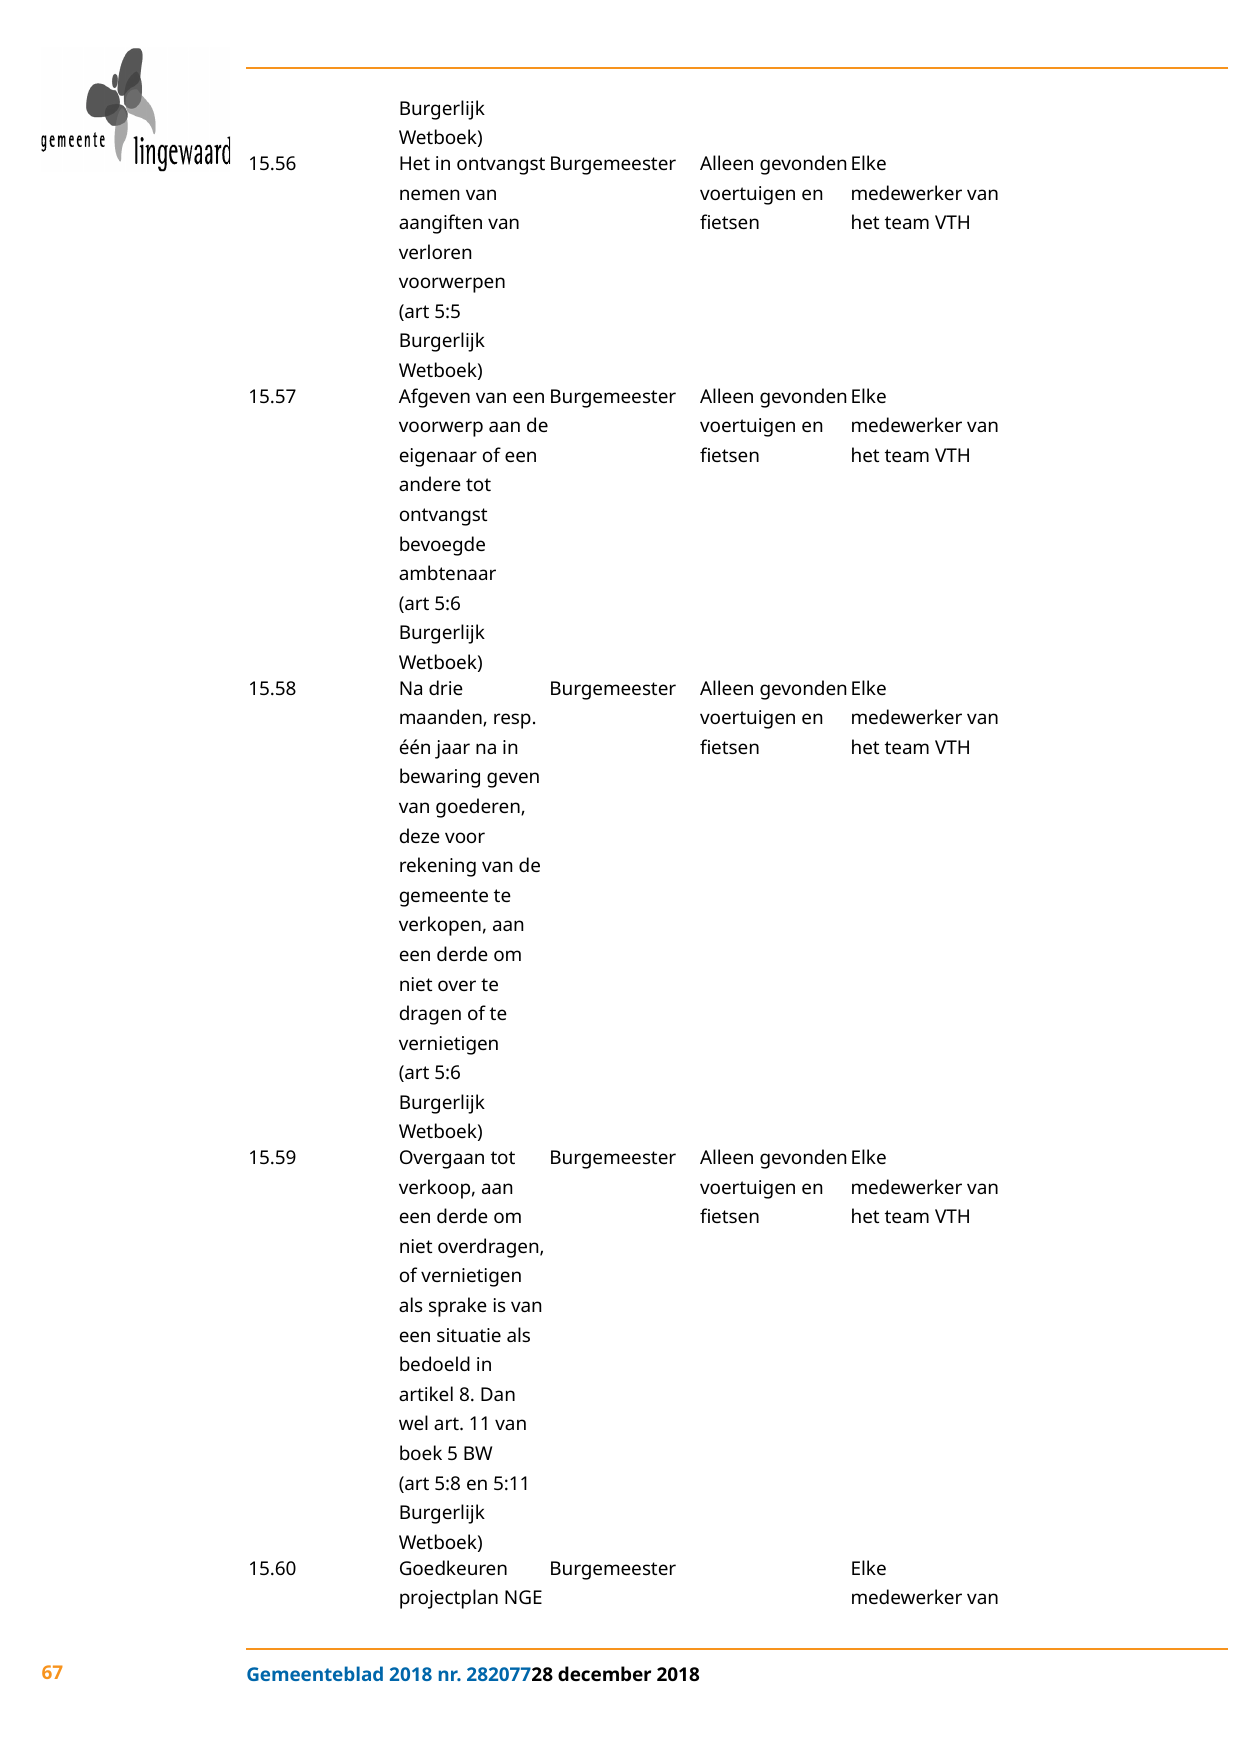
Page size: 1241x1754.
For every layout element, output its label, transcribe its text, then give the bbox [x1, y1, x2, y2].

table_cell 15.58 [248, 675, 398, 1144]
table_cell Alleen gevonden voertuigen en fietsen [700, 675, 850, 1144]
table_cell Afgeven van een voorwerp aan de eigenaar of een andere tot ontvangst bevoegde ambtenaar (art 5:6 Burgerlijk Wetboek) [399, 383, 549, 675]
table_cell Elke medewerker van het team VTH [850, 383, 1001, 675]
table_cell 15.56 [248, 150, 398, 383]
table_cell Burgemeester [549, 1144, 700, 1555]
table_cell Het in ontvangst nemen van aangiften van verloren voorwerpen (art 5:5 Burgerlijk Wetboek) [399, 150, 549, 383]
table_cell Elke medewerker van het team VTH [850, 1144, 1001, 1555]
table_cell Elke medewerker van [850, 1555, 1001, 1610]
table_cell Burgemeester [549, 150, 700, 383]
picture [41, 47, 231, 172]
table_cell [700, 1555, 850, 1610]
table_cell Burgemeester [549, 1555, 700, 1610]
table_cell Alleen gevonden voertuigen en fietsen [700, 150, 850, 383]
table_cell 15.60 [248, 1555, 398, 1610]
table_cell Burgerlijk Wetboek) [399, 95, 549, 150]
table_cell Goedkeuren projectplan NGE [399, 1555, 549, 1610]
table_cell [850, 95, 1001, 150]
table_cell 15.59 [248, 1144, 398, 1555]
table_cell Elke medewerker van het team VTH [850, 675, 1001, 1144]
table_cell Burgemeester [549, 383, 700, 675]
table_cell [700, 95, 850, 150]
table_cell Burgemeester [549, 675, 700, 1144]
table_cell [248, 95, 398, 150]
table_cell Alleen gevonden voertuigen en fietsen [700, 383, 850, 675]
table_cell Elke medewerker van het team VTH [850, 150, 1001, 383]
table_cell 15.57 [248, 383, 398, 675]
table_cell Alleen gevonden voertuigen en fietsen [700, 1144, 850, 1555]
table_cell Overgaan tot verkoop, aan een derde om niet overdragen, of vernietigen als sprake is van een situatie als bedoeld in artikel 8. Dan wel art. 11 van boek 5 BW (art 5:8 en 5:11 Burgerlijk Wetboek) [399, 1144, 549, 1555]
table_cell [549, 95, 700, 150]
table_cell Na drie maanden, resp. één jaar na in bewaring geven van goederen, deze voor rekening van de gemeente te verkopen, aan een derde om niet over te dragen of te vernietigen (art 5:6 Burgerlijk Wetboek) [399, 675, 549, 1144]
